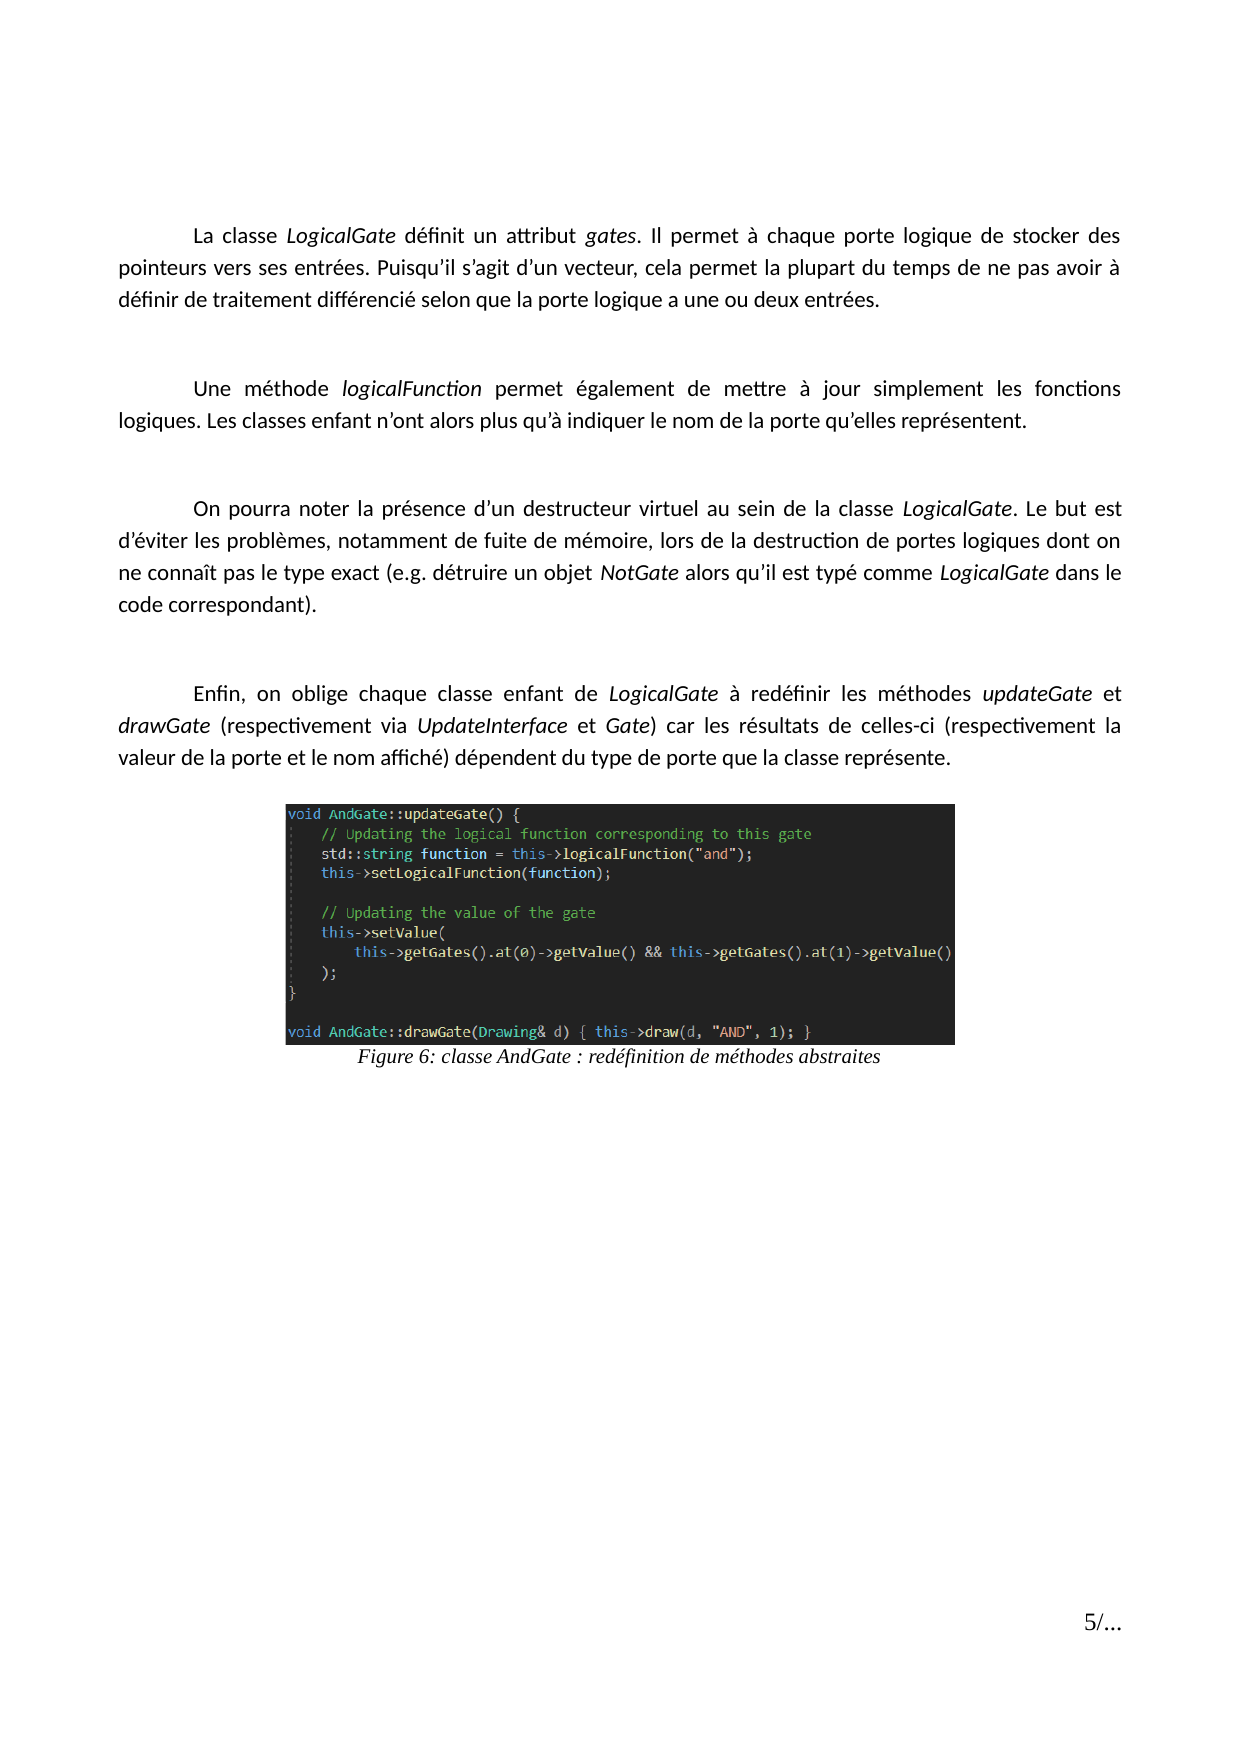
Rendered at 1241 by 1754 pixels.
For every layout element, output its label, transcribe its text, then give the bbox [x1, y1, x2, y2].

text La classe LogicalGate définit un attribut gates. Il permet à chaque porte logique de stocker des pointeurs vers ses entrées. Puisqu’il s’agit d’un vecteur, cela permet la plupart du temps de ne pas avoir à définir de traitement différencié selon que la porte logique a une ou deux entrées. [118, 221, 1122, 314]
picture [285, 804, 955, 1045]
text Figure 6: classe AndGate : redéfinition de méthodes abstraites [286, 1045, 955, 1068]
text Enfin, on oblige chaque classe enfant de LogicalGate à redéfinir les méthodes updateGate et drawGate (respectivement via UpdateInterface et Gate) car les résultats de celles-ci (respectivement la valeur de la porte et le nom affiché) dépendent du type de porte que la classe représente. [118, 679, 1122, 771]
text Une méthode logicalFunction permet également de mettre à jour simplement les fonctions logiques. Les classes enfant n’ont alors plus qu’à indiquer le nom de la porte qu’elles représentent. [118, 374, 1122, 434]
text On pourra noter la présence d’un destructeur virtuel au sein de la classe LogicalGate. Le but est d’éviter les problèmes, notamment de fuite de mémoire, lors de la destruction de portes logiques dont on ne connaît pas le type exact (e.g. détruire un objet NotGate alors qu’il est typé comme LogicalGate dans le code correspondant). [118, 494, 1122, 619]
